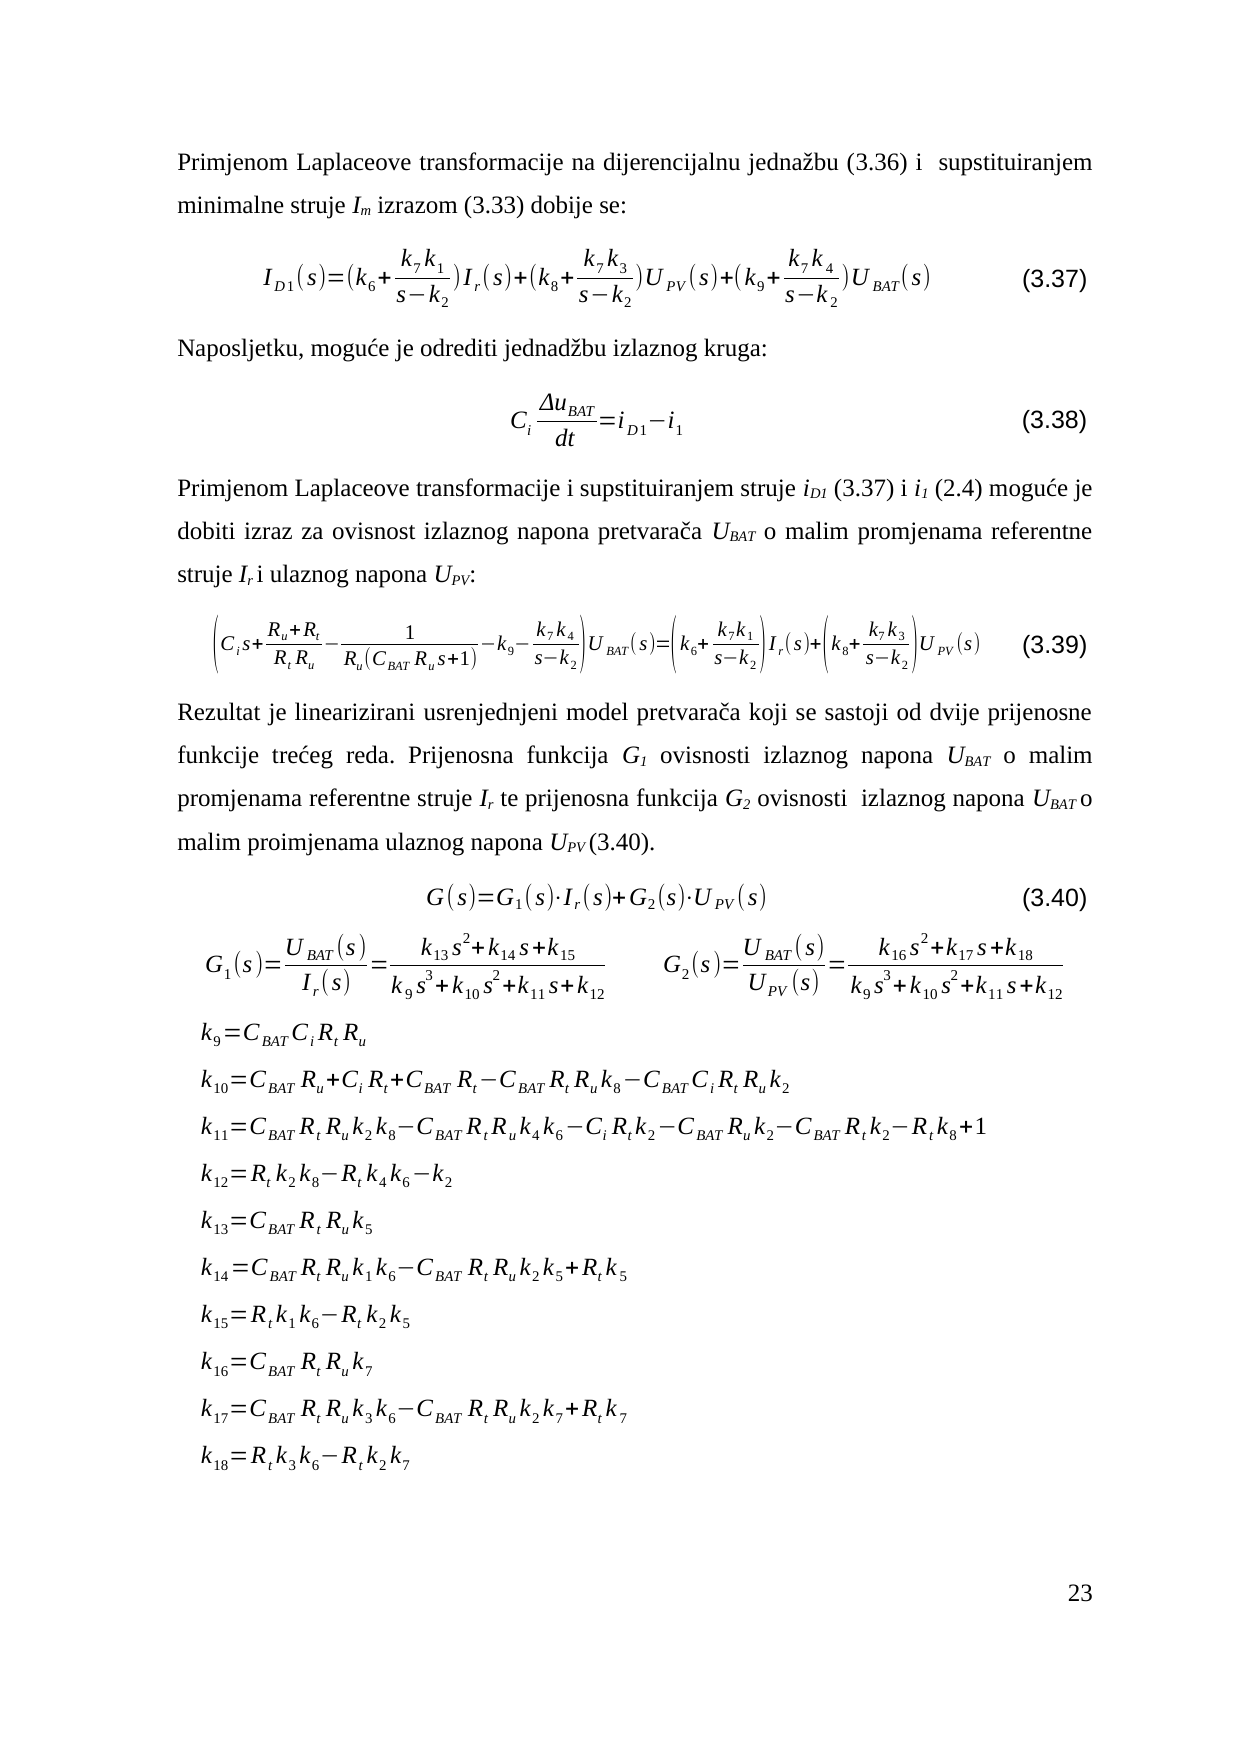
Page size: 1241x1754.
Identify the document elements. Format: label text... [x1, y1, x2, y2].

text Primjenom Laplaceove transformacije na dijerencijalnu jednažbu (3.36) i supstituiranjem minimalne struje Im izrazom (3.33) dobije se: [177, 147, 1093, 219]
text Rezultat je linearizirani usrenjednjeni model pretvarača koji se sastoji od dvije prijenosne funkcije trećeg reda. Prijenosna funkcija G1 ovisnosti izlaznog napona UBAT o malim promjenama referentne struje Ir te prijenosna funkcija G2 ovisnosti izlaznog napona UBAT o malim proimjenama ulaznog napona UPV (3.40). [177, 697, 1093, 855]
table_header [177, 609, 1016, 685]
table_header (3.39) [1016, 609, 1093, 685]
table_header (3.40) [1016, 876, 1093, 923]
table_cell [1016, 1154, 1093, 1201]
table_cell [1016, 1248, 1093, 1295]
table_cell [177, 1295, 1016, 1342]
table_cell [177, 1154, 1016, 1201]
table_cell [1016, 1389, 1093, 1436]
table_cell [635, 924, 1093, 1013]
table_cell [177, 1060, 1016, 1107]
table_cell [1016, 1060, 1093, 1107]
table_cell [177, 1342, 1016, 1389]
table_cell [1016, 1342, 1093, 1389]
text Naposljetku, moguće je odrediti jednadžbu izlaznog kruga: [177, 333, 1093, 362]
table_cell [177, 1107, 1016, 1154]
table_cell [1016, 1295, 1093, 1342]
table_cell [1016, 1107, 1093, 1154]
table_cell [177, 1436, 1016, 1483]
table_header (3.37) [1016, 239, 1093, 321]
table_header [177, 876, 1016, 923]
table_header (3.38) [1015, 383, 1093, 461]
table_cell [1016, 1013, 1093, 1060]
table_cell [177, 1201, 1016, 1248]
table_cell [177, 924, 635, 1013]
table_cell [177, 1248, 1016, 1295]
table_cell [177, 1013, 1016, 1060]
table_cell [1016, 1436, 1093, 1483]
table_header [177, 239, 1016, 321]
table_cell [1016, 1201, 1093, 1248]
table_cell [177, 1389, 1016, 1436]
table_header [177, 383, 1015, 461]
text Primjenom Laplaceove transformacije i supstituiranjem struje iD1 (3.37) i i1 (2.4) moguće je dobiti izraz za ovisnost izlaznog napona pretvarača UBAT o malim promjenama referentne struje Ir i ulaznog napona UPV: [177, 473, 1093, 588]
